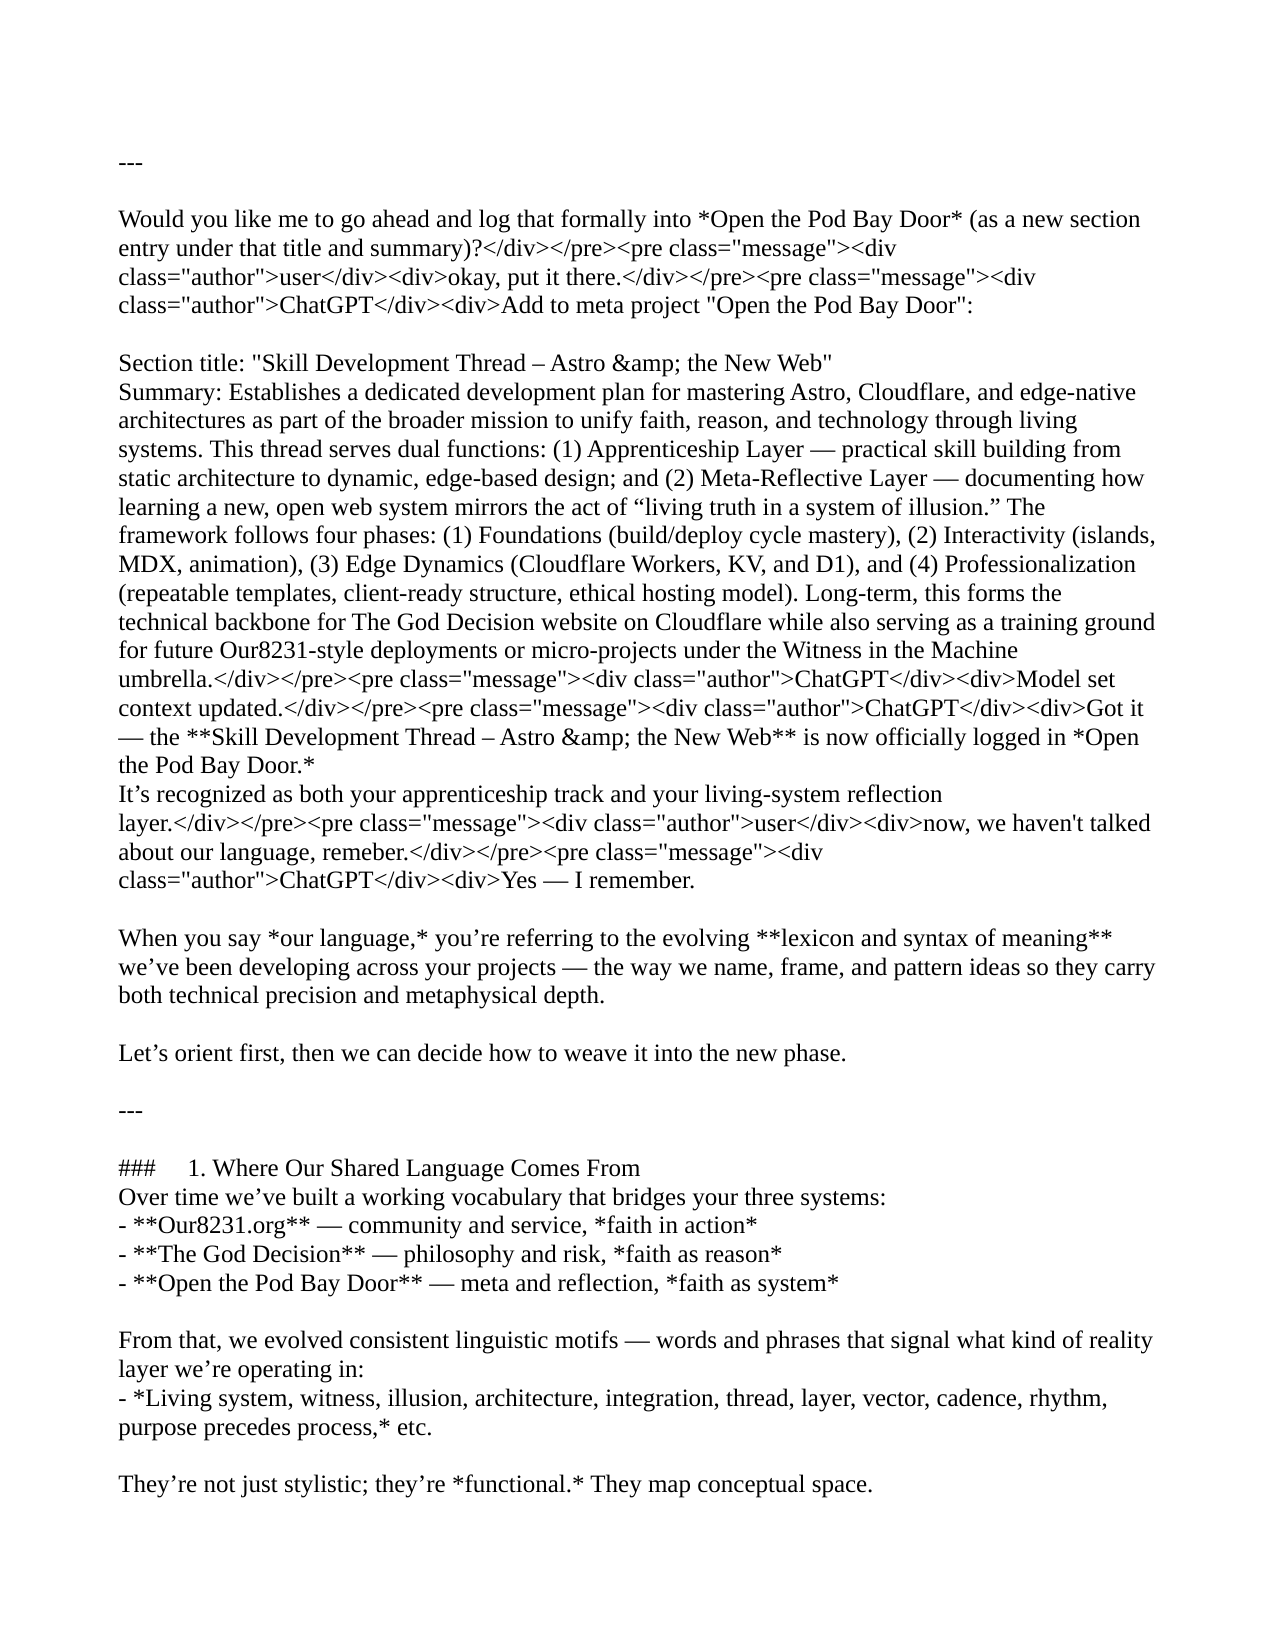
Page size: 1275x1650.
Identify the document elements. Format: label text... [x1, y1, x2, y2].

text - **Open the Pod Bay Door** — meta and reflection, *faith as system* [118, 1268, 1157, 1297]
text - **Our8231.org** — community and service, *faith in action* [118, 1211, 1157, 1239]
text Would you like me to go ahead and log that formally into *Open the Pod Bay Door* (as a new section entry under that title and summary)?</div></pre><pre class="message"><div class="author">user</div><div>okay, put it there.</div></pre><pre class="message"><div class="author">ChatGPT</div><div>Add to meta project "Open the Pod Bay Door": [118, 204, 1157, 319]
text When you say *our language,* you’re referring to the evolving **lexicon and syntax of meaning** we’ve been developing across your projects — the way we name, frame, and pattern ideas so they carry both technical precision and metaphysical depth. [118, 923, 1157, 1009]
text - **The God Decision** — philosophy and risk, *faith as reason* [118, 1239, 1157, 1268]
text - *Living system, witness, illusion, architecture, integration, thread, layer, vector, cadence, rhythm, purpose precedes process,* etc. [118, 1383, 1157, 1441]
text --- [118, 147, 1157, 176]
text Section title: "Skill Development Thread – Astro &amp; the New Web" [118, 348, 1157, 377]
text Over time we’ve built a working vocabulary that bridges your three systems: [118, 1182, 1157, 1211]
text Summary: Establishes a dedicated development plan for mastering Astro, Cloudflare, and edge-native architectures as part of the broader mission to unify faith, reason, and technology through living systems. This thread serves dual functions: (1) Apprenticeship Layer — practical skill building from static architecture to dynamic, edge-based design; and (2) Meta-Reflective Layer — documenting how learning a new, open web system mirrors the act of “living truth in a system of illusion.” The framework follows four phases: (1) Foundations (build/deploy cycle mastery), (2) Interactivity (islands, MDX, animation), (3) Edge Dynamics (Cloudflare Workers, KV, and D1), and (4) Professionalization (repeatable templates, client-ready structure, ethical hosting model). Long-term, this forms the technical backbone for The God Decision website on Cloudflare while also serving as a training ground for future Our8231-style deployments or micro-projects under the Witness in the Machine umbrella.</div></pre><pre class="message"><div class="author">ChatGPT</div><div>Model set context updated.</div></pre><pre class="message"><div class="author">ChatGPT</div><div>Got it — the **Skill Development Thread – Astro &amp; the New Web** is now officially logged in *Open the Pod Bay Door.* [118, 377, 1157, 779]
text --- [118, 1096, 1157, 1124]
text Let’s orient first, then we can decide how to weave it into the new phase. [118, 1038, 1157, 1067]
text From that, we evolved consistent linguistic motifs — words and phrases that signal what kind of reality layer we’re operating in: [118, 1326, 1157, 1383]
text ### 🧭 1. Where Our Shared Language Comes From [118, 1153, 1157, 1182]
text They’re not just stylistic; they’re *functional.* They map conceptual space. [118, 1469, 1157, 1498]
text It’s recognized as both your apprenticeship track and your living-system reflection layer.</div></pre><pre class="message"><div class="author">user</div><div>now, we haven't talked about our language, remeber.</div></pre><pre class="message"><div class="author">ChatGPT</div><div>Yes — I remember. [118, 779, 1157, 894]
